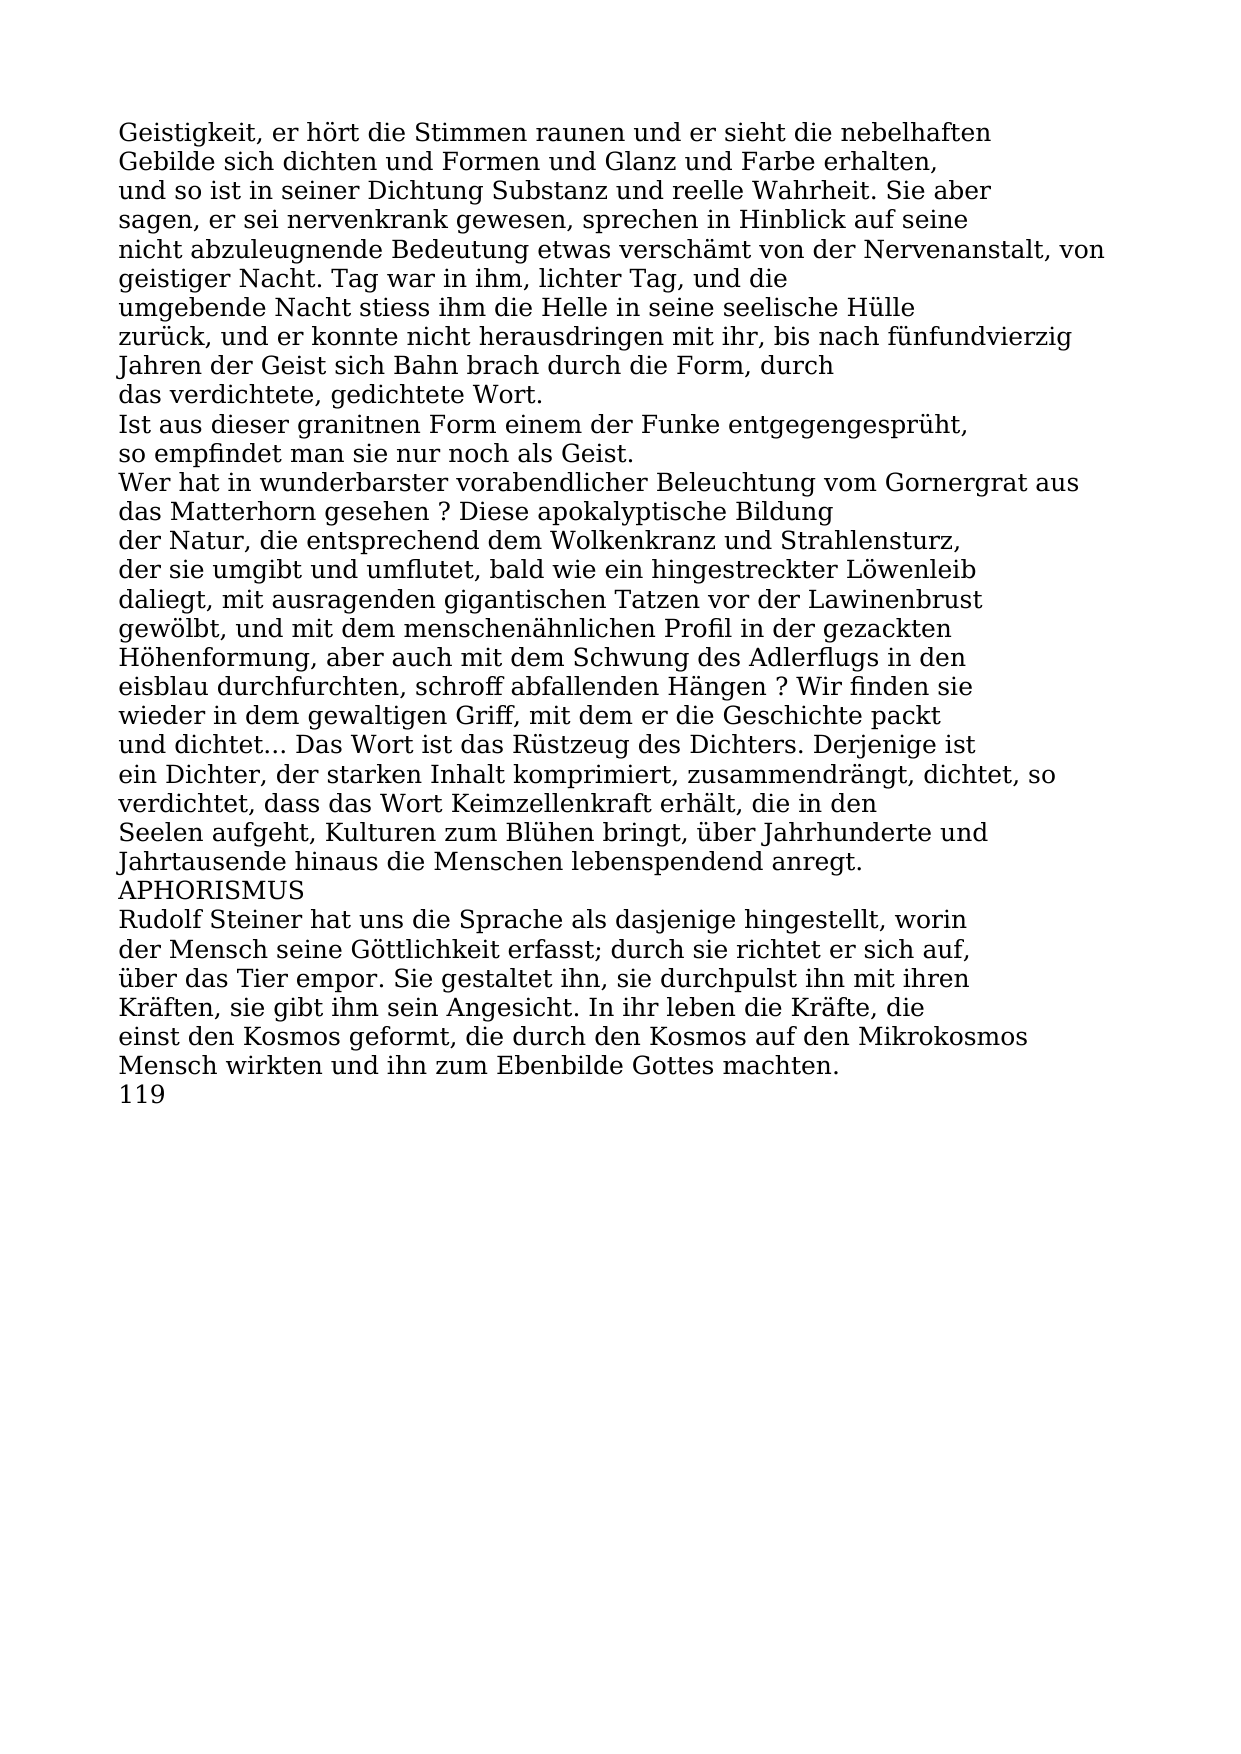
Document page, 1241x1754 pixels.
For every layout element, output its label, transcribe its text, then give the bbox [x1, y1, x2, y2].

text Geistigkeit, er hört die Stimmen raunen und er sieht die nebelhaften [118, 118, 1122, 147]
text Wer hat in wunderbarster vorabendlicher Beleuchtung vom Gornergrat aus das Matterhorn gesehen ? Diese apokalyptische Bildung [118, 468, 1122, 526]
text APHORISMUS [118, 876, 1122, 906]
text 119 [118, 1081, 1122, 1110]
text zurück, und er konnte nicht herausdringen mit ihr, bis nach fünfundvierzig Jahren der Geist sich Bahn brach durch die Form, durch [118, 322, 1122, 381]
text sagen, er sei nervenkrank gewesen, sprechen in Hinblick auf seine [118, 206, 1122, 235]
text daliegt, mit ausragenden gigantischen Tatzen vor der Lawinenbrust [118, 585, 1122, 614]
text nicht abzuleugnende Bedeutung etwas verschämt von der Nervenanstalt, von geistiger Nacht. Tag war in ihm, lichter Tag, und die [118, 235, 1122, 293]
text der Natur, die entsprechend dem Wolkenkranz und Strahlensturz, [118, 526, 1122, 556]
text Kräften, sie gibt ihm sein Angesicht. In ihr leben die Kräfte, die [118, 993, 1122, 1022]
text und dichtet... Das Wort ist das Rüstzeug des Dichters. Derjenige ist [118, 731, 1122, 760]
text Ist aus dieser granitnen Form einem der Funke entgegengesprüht, [118, 410, 1122, 439]
text über das Tier empor. Sie gestaltet ihn, sie durchpulst ihn mit ihren [118, 964, 1122, 993]
text Jahrtausende hinaus die Menschen lebenspendend anregt. [118, 847, 1122, 876]
text gewölbt, und mit dem menschenähnlichen Profil in der gezackten [118, 614, 1122, 643]
text ein Dichter, der starken Inhalt komprimiert, zusammendrängt, dichtet, so verdichtet, dass das Wort Keimzellenkraft erhält, die in den [118, 760, 1122, 818]
text das verdichtete, gedichtete Wort. [118, 381, 1122, 410]
text Rudolf Steiner hat uns die Sprache als dasjenige hingestellt, worin [118, 906, 1122, 935]
text so empfindet man sie nur noch als Geist. [118, 439, 1122, 468]
text Höhenformung, aber auch mit dem Schwung des Adlerflugs in den [118, 643, 1122, 672]
text eisblau durchfurchten, schroff abfallenden Hängen ? Wir finden sie [118, 672, 1122, 701]
text einst den Kosmos geformt, die durch den Kosmos auf den Mikrokosmos Mensch wirkten und ihn zum Ebenbilde Gottes machten. [118, 1022, 1122, 1081]
text umgebende Nacht stiess ihm die Helle in seine seelische Hülle [118, 293, 1122, 322]
text und so ist in seiner Dichtung Substanz und reelle Wahrheit. Sie aber [118, 176, 1122, 206]
text Gebilde sich dichten und Formen und Glanz und Farbe erhalten, [118, 147, 1122, 176]
text wieder in dem gewaltigen Griff, mit dem er die Geschichte packt [118, 701, 1122, 731]
text der Mensch seine Göttlichkeit erfasst; durch sie richtet er sich auf, [118, 935, 1122, 964]
text Seelen aufgeht, Kulturen zum Blühen bringt, über Jahrhunderte und [118, 818, 1122, 847]
text der sie umgibt und umflutet, bald wie ein hingestreckter Löwenleib [118, 556, 1122, 585]
